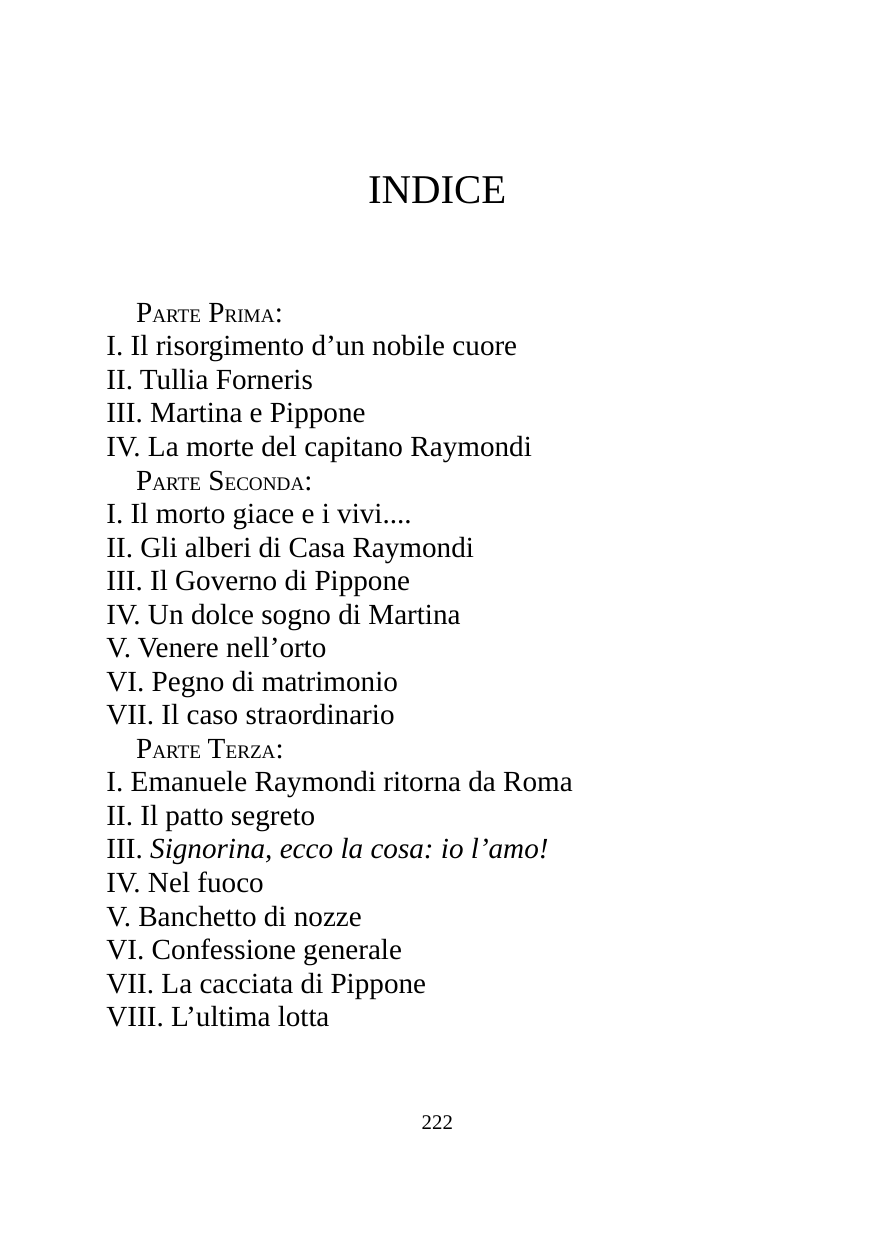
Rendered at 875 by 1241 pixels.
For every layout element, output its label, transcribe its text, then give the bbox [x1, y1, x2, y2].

text Parte Prima: [106, 295, 768, 328]
text III. Il Governo di Pippone [106, 563, 768, 597]
text I. Il risorgimento d’un nobile cuore [106, 328, 768, 362]
text V. Banchetto di nozze [106, 899, 768, 932]
text IV. Nel fuoco [106, 865, 768, 899]
text VI. Confessione generale [106, 932, 768, 966]
text VII. La cacciata di Pippone [106, 966, 768, 999]
text VIII. L’ultima lotta [106, 999, 768, 1033]
text IV. La morte del capitano Raymondi [106, 429, 768, 463]
text III. Signorina, ecco la cosa: io l’amo! [106, 832, 768, 865]
text II. Gli alberi di Casa Raymondi [106, 530, 768, 563]
text II. Il patto segreto [106, 798, 768, 832]
text Parte Terza: [106, 731, 768, 764]
text III. Martina e Pippone [106, 396, 768, 429]
text I. Emanuele Raymondi ritorna da Roma [106, 764, 768, 798]
text IV. Un dolce sogno di Martina [106, 597, 768, 630]
text Parte Seconda: [106, 463, 768, 496]
text VI. Pegno di matrimonio [106, 664, 768, 697]
text VII. Il caso straordinario [106, 697, 768, 731]
text V. Venere nell’orto [106, 630, 768, 664]
subtitle INDICE [106, 165, 768, 212]
text II. Tullia Forneris [106, 362, 768, 396]
text I. Il morto giace e i vivi.... [106, 496, 768, 530]
